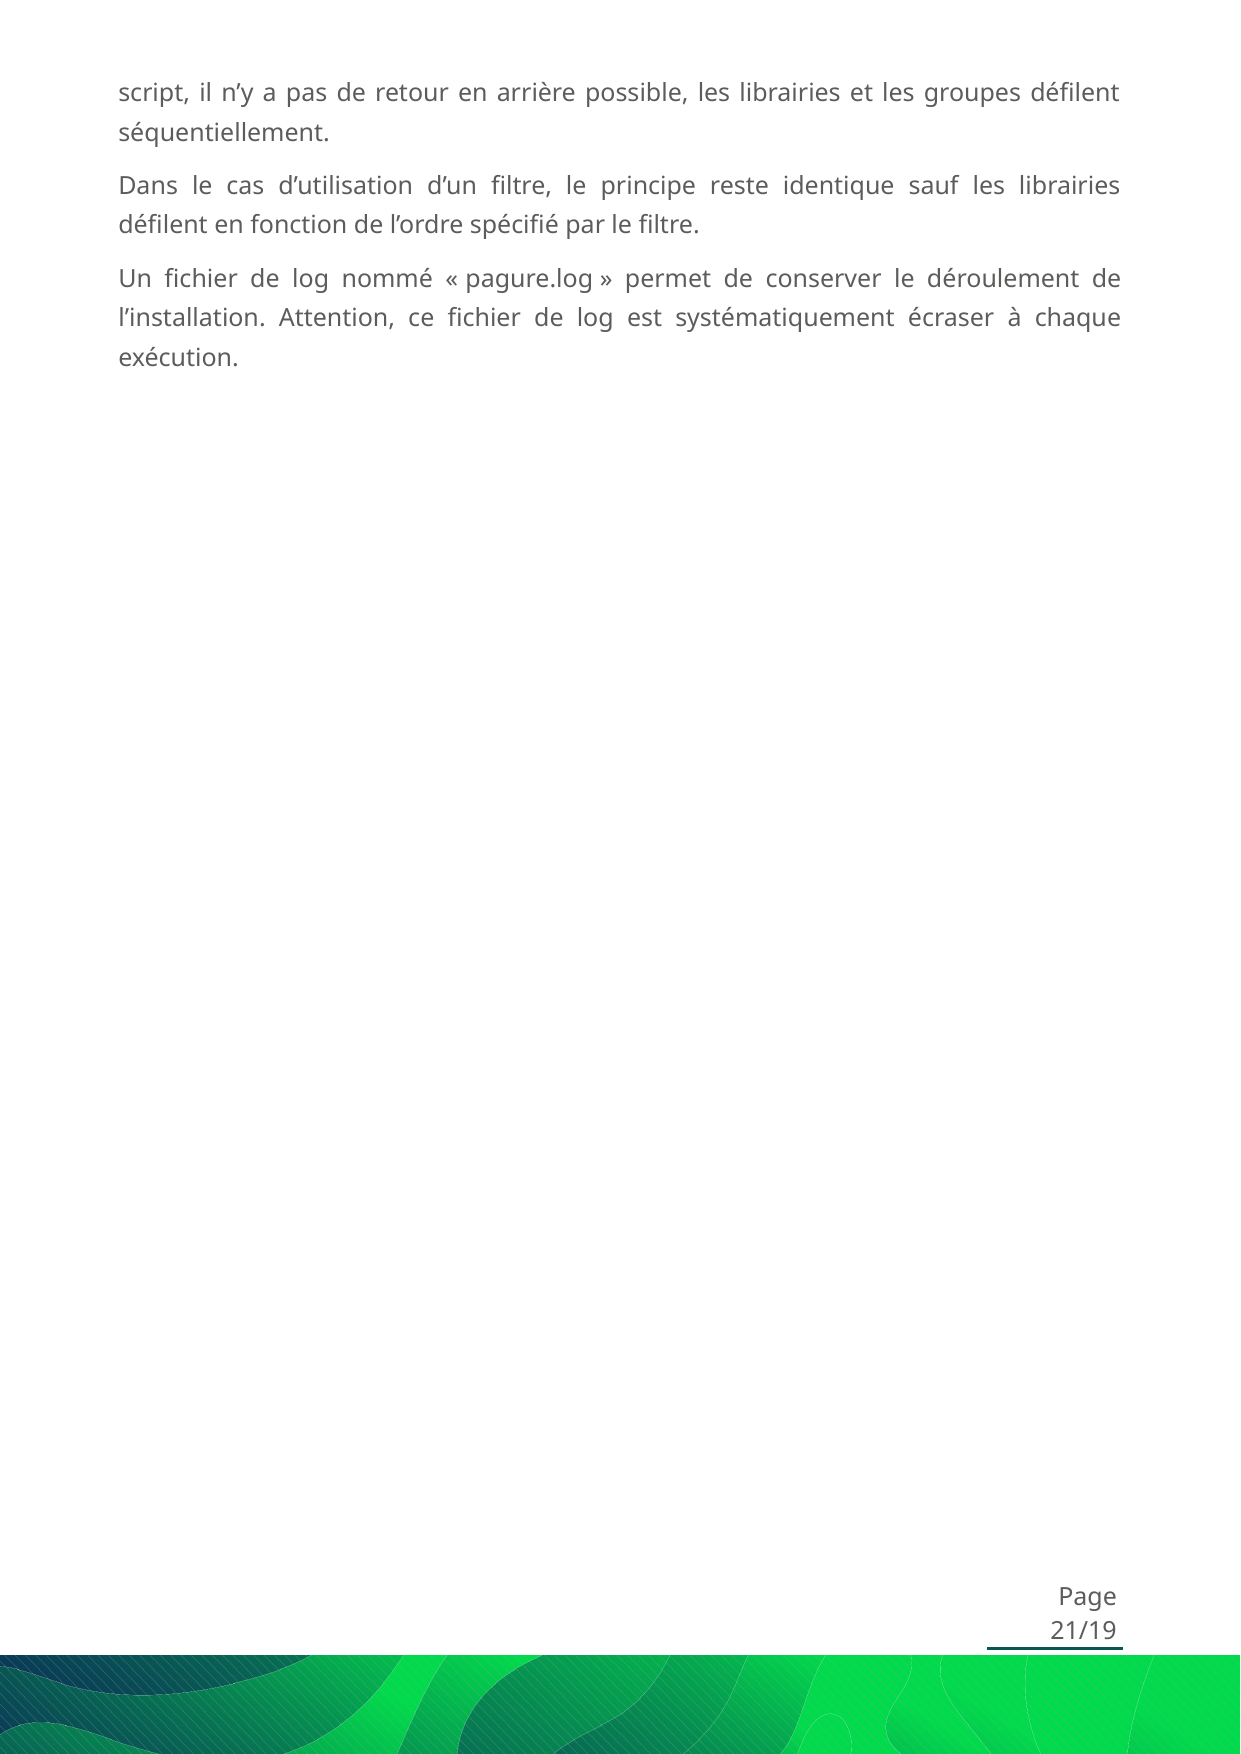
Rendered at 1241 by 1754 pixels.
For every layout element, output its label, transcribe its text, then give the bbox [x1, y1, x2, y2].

text script, il n’y a pas de retour en arrière possible, les librairies et les groupes défilent séquentiellement. [118, 75, 1122, 148]
text Un fichier de log nommé « pagure.log » permet de conserver le déroulement de l’installation. Attention, ce fichier de log est systématiquement écraser à chaque exécution. [118, 261, 1122, 373]
picture [0, 1655, 1241, 1754]
text Dans le cas d’utilisation d’un filtre, le principe reste identique sauf les librairies défilent en fonction de l’ordre spécifié par le filtre. [118, 168, 1122, 241]
